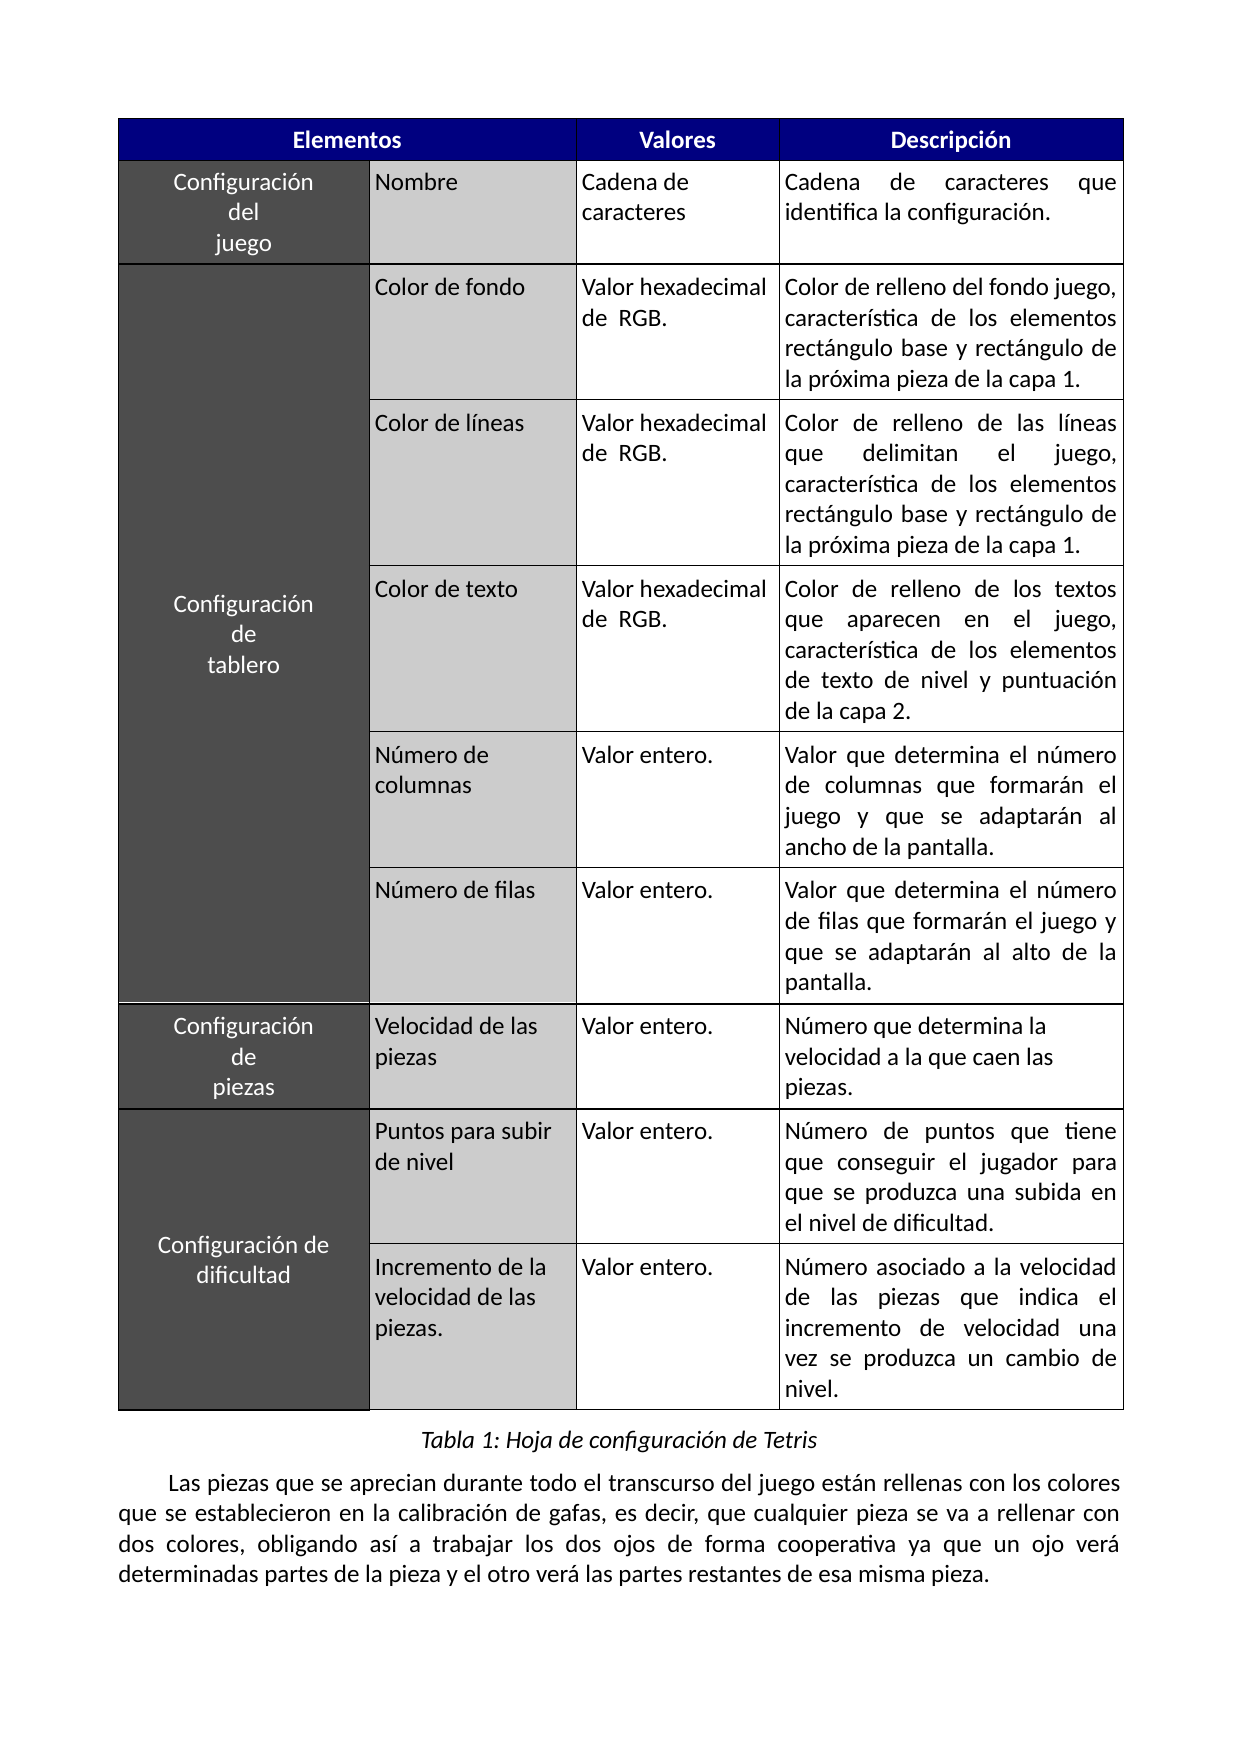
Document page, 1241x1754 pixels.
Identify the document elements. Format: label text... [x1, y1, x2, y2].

table_cell Valor entero. [577, 1005, 779, 1108]
table_cell Valor hexadecimal de RGB. [577, 566, 779, 731]
table_cell Número de columnas [370, 732, 576, 867]
table_cell Color de texto [370, 566, 576, 731]
table_cell Número de filas [370, 868, 576, 1002]
table_cell Número de puntos que tiene que conseguir el jugador para que se produzca una subida en el nivel de dificultad. [780, 1110, 1123, 1243]
table_cell Nombre [370, 161, 576, 263]
table_cell Configuración del juego [119, 161, 369, 263]
table_cell Valor entero. [577, 1110, 779, 1243]
table_cell Puntos para subir de nivel [370, 1110, 576, 1243]
table_cell Valor que determina el número de filas que formarán el juego y que se adaptarán al alto de la pantalla. [780, 868, 1123, 1002]
text Tabla 1: Hoja de configuración de Tetris [118, 1424, 1122, 1454]
table_cell Incremento de la velocidad de las piezas. [370, 1244, 576, 1409]
table_cell Valor entero. [577, 868, 779, 1002]
table_cell Valor entero. [577, 732, 779, 867]
table_cell Número asociado a la velocidad de las piezas que indica el incremento de velocidad una vez se produzca un cambio de nivel. [780, 1244, 1123, 1409]
table_cell Valor entero. [577, 1244, 779, 1409]
table_cell Cadena de caracteres [577, 161, 779, 263]
table_cell Número que determina la velocidad a la que caen las piezas. [780, 1005, 1123, 1108]
table_cell Color de fondo [370, 265, 576, 399]
table_cell Color de relleno de los textos que aparecen en el juego, característica de los elementos de texto de nivel y puntuación de la capa 2. [780, 566, 1123, 731]
table_cell Configuración de dificultad [119, 1110, 369, 1409]
table_cell Color de relleno de las líneas que delimitan el juego, característica de los elementos rectángulo base y rectángulo de la próxima pieza de la capa 1. [780, 400, 1123, 565]
text Las piezas que se aprecian durante todo el transcurso del juego están rellenas con los colores que se establecieron en la calibración de gafas, es decir, que cualquier pieza se va a rellenar con dos colores, obligando así a trabajar los dos ojos de forma cooperativa ya que un ojo verá determinadas partes de la pieza y el otro verá las partes restantes de esa misma pieza. [118, 1467, 1122, 1589]
table_cell Cadena de caracteres que identifica la configuración. [780, 161, 1123, 263]
table_header Valores [577, 119, 779, 160]
table_cell Configuración de piezas [119, 1005, 369, 1108]
table_cell Velocidad de las piezas [370, 1005, 576, 1108]
table_cell Valor que determina el número de columnas que formarán el juego y que se adaptarán al ancho de la pantalla. [780, 732, 1123, 867]
table_cell Color de relleno del fondo juego, característica de los elementos rectángulo base y rectángulo de la próxima pieza de la capa 1. [780, 265, 1123, 399]
table_cell Valor hexadecimal de RGB. [577, 265, 779, 399]
table_cell Color de líneas [370, 400, 576, 565]
table_cell Configuración de tablero [119, 265, 369, 1002]
table_header Descripción [780, 119, 1123, 160]
table_cell Valor hexadecimal de RGB. [577, 400, 779, 565]
table_header Elementos [119, 119, 576, 160]
